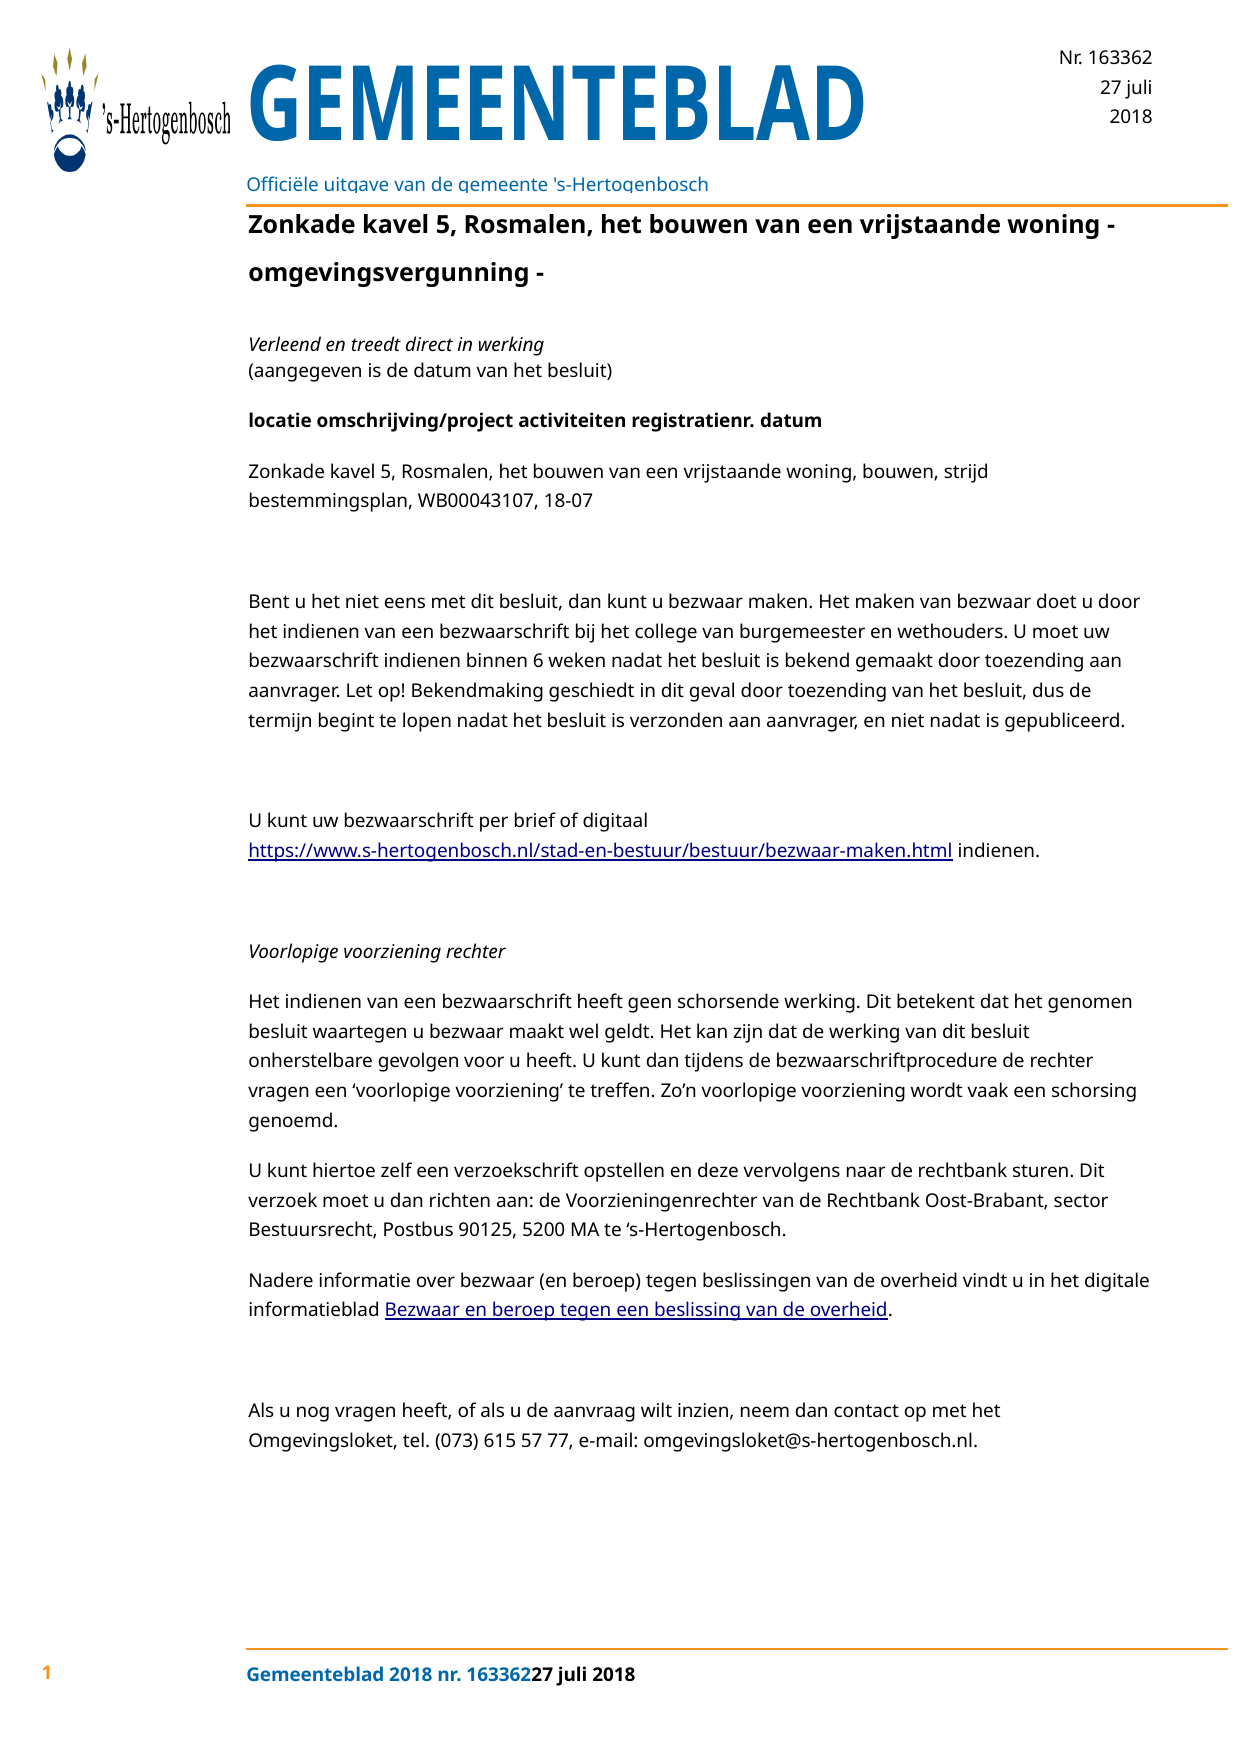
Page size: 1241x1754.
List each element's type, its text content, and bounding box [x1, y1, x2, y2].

text Bent u het niet eens met dit besluit, dan kunt u bezwaar maken. Het maken van bezwaar doet u door het indienen van een bezwaarschrift bij het college van burgemeester en wethouders. U moet uw bezwaarschrift indienen binnen 6 weken nadat het besluit is bekend gemaakt door toezending aan aanvrager. Let op! Bekendmaking geschiedt in dit geval door toezending van het besluit, dus de termijn begint te lopen nadat het besluit is verzonden aan aanvrager, en niet nadat is gepubliceerd. [248, 588, 1152, 732]
text (aangegeven is de datum van het besluit) [248, 357, 1152, 383]
text U kunt hiertoe zelf een verzoekschrift opstellen en deze vervolgens naar de rechtbank sturen. Dit verzoek moet u dan richten aan: de Voorzieningenrechter van de Rechtbank Oost-Brabant, sector Bestuursrecht, Postbus 90125, 5200 MA te ‘s-Hertogenbosch. [248, 1157, 1152, 1242]
text Als u nog vragen heeft, of als u de aanvraag wilt inzien, neem dan contact op met het Omgevingsloket, tel. (073) 615 57 77, e-mail: omgevingsloket@s-hertogenbosch.nl. [248, 1397, 1152, 1452]
picture [41, 47, 231, 172]
text Nadere informatie over bezwaar (en beroep) tegen beslissingen van de overheid vindt u in het digitale informatieblad Bezwaar en beroep tegen een beslissing van de overheid. [248, 1267, 1152, 1322]
text Zonkade kavel 5, Rosmalen, het bouwen van een vrijstaande woning, bouwen, strijd bestemmingsplan, WB00043107, 18-07 [248, 458, 1152, 513]
text locatie omschrijving/project activiteiten registratienr. datum [248, 408, 1152, 433]
text Voorlopige voorziening rechter [248, 938, 1152, 964]
text Het indienen van een bezwaarschrift heeft geen schorsende werking. Dit betekent dat het genomen besluit waartegen u bezwaar maakt wel geldt. Het kan zijn dat de werking van dit besluit onherstelbare gevolgen voor u heeft. U kunt dan tijdens de bezwaarschriftprocedure de rechter vragen een ‘voorlopige voorziening’ te treffen. Zo’n voorlopige voorziening wordt vaak een schorsing genoemd. [248, 988, 1152, 1132]
text Zonkade kavel 5, Rosmalen, het bouwen van een vrijstaande woning - omgevingsvergunning - [248, 207, 1152, 288]
text Verleend en treedt direct in werking [248, 331, 1152, 357]
text U kunt uw bezwaarschrift per brief of digitaal https://www.s-hertogenbosch.nl/stad-en-bestuur/bestuur/bezwaar-maken.html indienen. [248, 808, 1152, 863]
